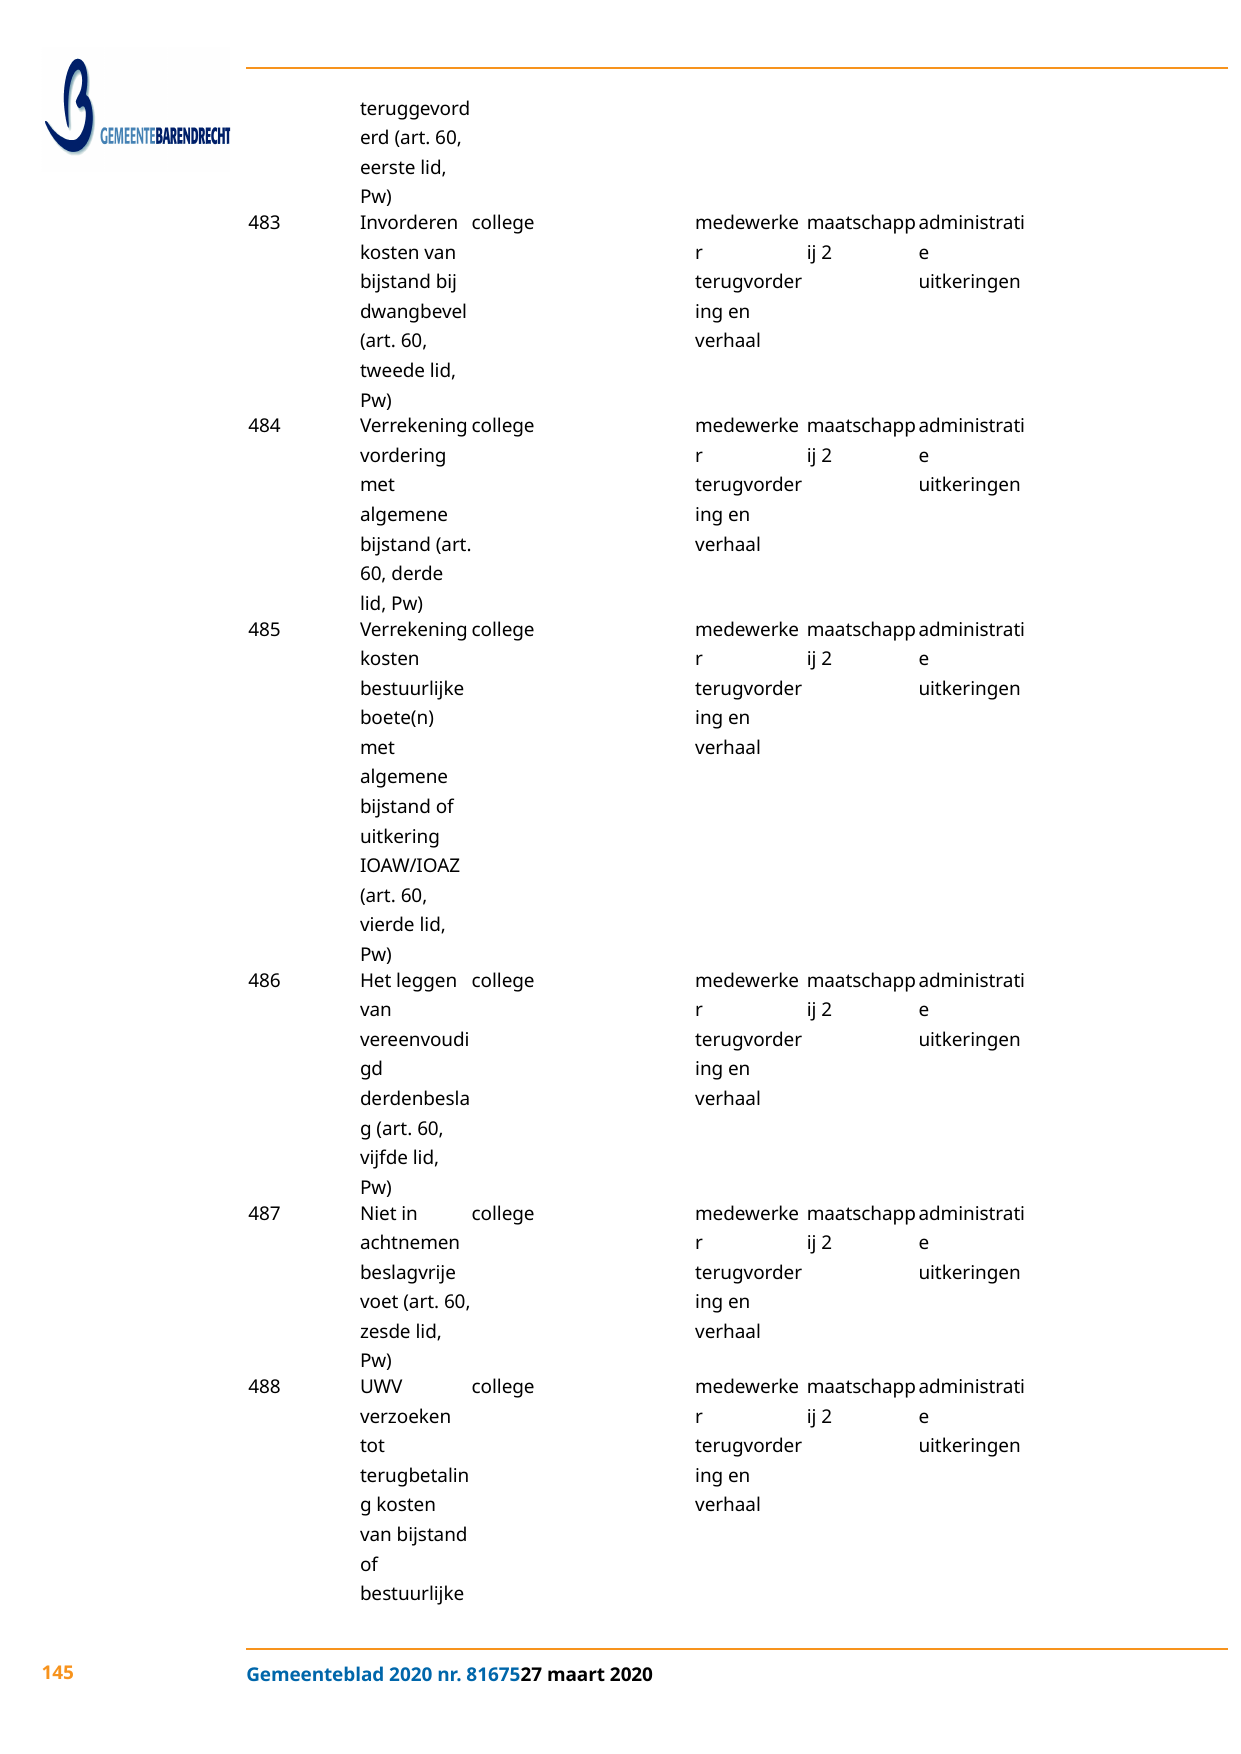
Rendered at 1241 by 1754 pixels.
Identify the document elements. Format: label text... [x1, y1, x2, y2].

table_cell UWV verzoeken tot terugbetaling kosten van bijstand of bestuurlijke [360, 1373, 471, 1606]
table_cell administratie uitkeringen [918, 1200, 1030, 1373]
table_cell [1030, 967, 1152, 1200]
table_cell [1030, 1373, 1152, 1606]
table_cell Het leggen van vereenvoudigd derdenbeslag (art. 60, vijfde lid, Pw) [360, 967, 471, 1200]
table_cell 485 [248, 616, 360, 967]
table_cell maatschappij 2 [807, 967, 918, 1200]
table_cell [918, 95, 1030, 209]
table_cell Invorderen kosten van bijstand bij dwangbevel (art. 60, tweede lid, Pw) [360, 209, 471, 412]
table_cell Verrekening kosten bestuurlijke boete(n) met algemene bijstand of uitkering IOAW/IOAZ (art. 60, vierde lid, Pw) [360, 616, 471, 967]
table_cell Niet in achtnemen beslagvrije voet (art. 60, zesde lid, Pw) [360, 1200, 471, 1373]
table_cell maatschappij 2 [807, 1373, 918, 1606]
table_cell college [471, 1200, 583, 1373]
table_cell [1030, 209, 1152, 412]
table_cell maatschappij 2 [807, 209, 918, 412]
table_cell college [471, 616, 583, 967]
table_cell administratie uitkeringen [918, 413, 1030, 616]
table_cell [248, 95, 360, 209]
table_cell [1030, 616, 1152, 967]
table_cell [583, 967, 695, 1200]
table_cell teruggevorderd (art. 60, eerste lid, Pw) [360, 95, 471, 209]
table_cell [807, 95, 918, 209]
table_cell medewerker terugvordering en verhaal [695, 1200, 807, 1373]
table_cell Verrekening vordering met algemene bijstand (art. 60, derde lid, Pw) [360, 413, 471, 616]
table_cell [583, 95, 695, 209]
table_cell maatschappij 2 [807, 413, 918, 616]
table_cell college [471, 1373, 583, 1606]
table_cell [1030, 413, 1152, 616]
table_cell college [471, 967, 583, 1200]
table_cell 484 [248, 413, 360, 616]
table_cell medewerker terugvordering en verhaal [695, 967, 807, 1200]
table_cell [583, 1373, 695, 1606]
table_cell [471, 95, 583, 209]
table_cell administratie uitkeringen [918, 209, 1030, 412]
table_cell 486 [248, 967, 360, 1200]
table_cell college [471, 413, 583, 616]
table_cell medewerker terugvordering en verhaal [695, 616, 807, 967]
table_cell [1030, 1200, 1152, 1373]
table_cell medewerker terugvordering en verhaal [695, 1373, 807, 1606]
table_cell [583, 1200, 695, 1373]
table_cell medewerker terugvordering en verhaal [695, 209, 807, 412]
table_cell [583, 209, 695, 412]
table_cell college [471, 209, 583, 412]
table_cell maatschappij 2 [807, 1200, 918, 1373]
table_cell 487 [248, 1200, 360, 1373]
table_cell [1030, 95, 1152, 209]
table_cell [695, 95, 807, 209]
table_cell administratie uitkeringen [918, 616, 1030, 967]
table_cell 483 [248, 209, 360, 412]
table_cell administratie uitkeringen [918, 967, 1030, 1200]
picture [41, 47, 231, 172]
table_cell administratie uitkeringen [918, 1373, 1030, 1606]
table_cell [583, 413, 695, 616]
table_cell [583, 616, 695, 967]
table_cell maatschappij 2 [807, 616, 918, 967]
table_cell 488 [248, 1373, 360, 1606]
table_cell medewerker terugvordering en verhaal [695, 413, 807, 616]
